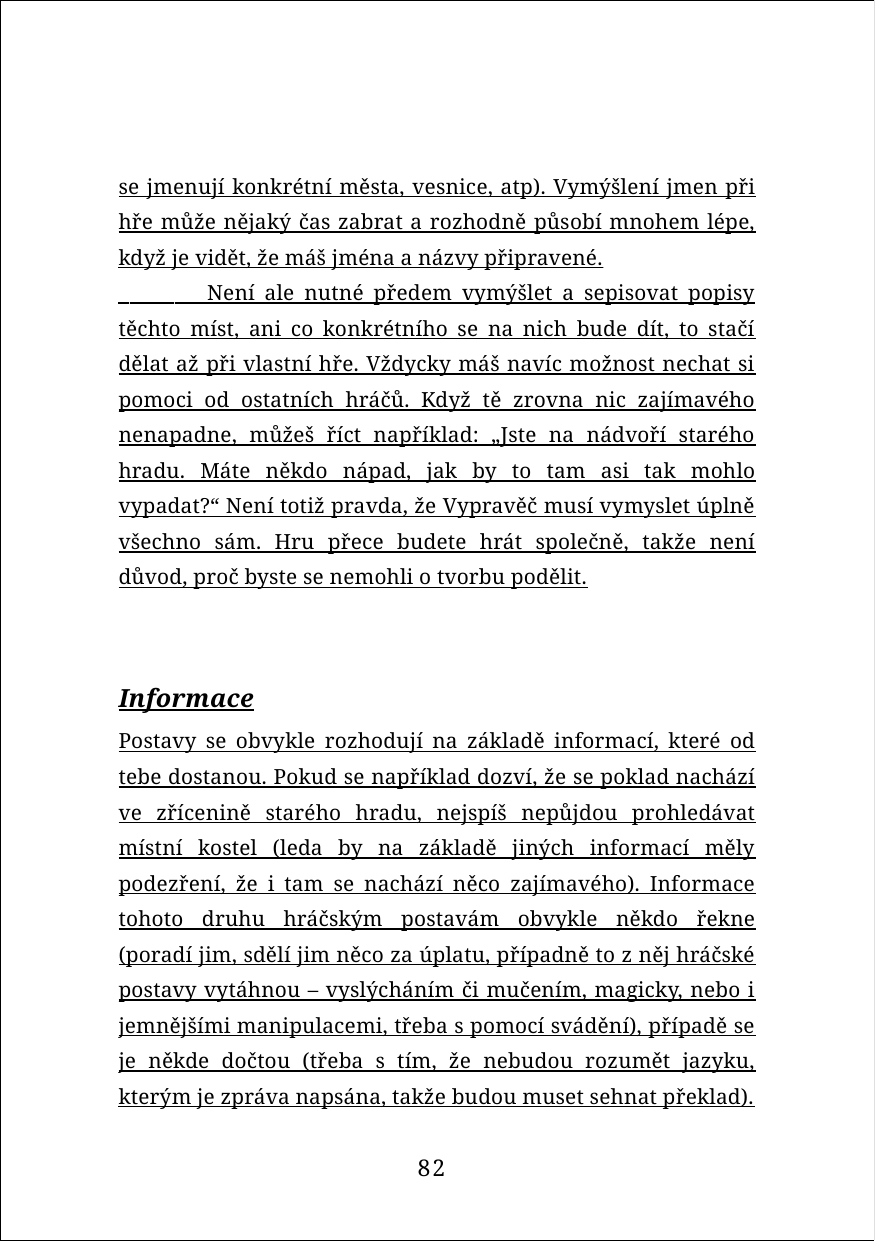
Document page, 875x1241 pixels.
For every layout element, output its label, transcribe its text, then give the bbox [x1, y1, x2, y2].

text když je vidět, že máš jména a názvy připravené. Není ale nutné předem vymýšlet a sepisovat popisy těchto míst, ani co konkrétního se na nich bude dít, to stačí [118, 232, 756, 338]
text je někde dočtou (třeba s tím, že nebudou rozumět jazyku, [118, 1036, 756, 1070]
text dělat až při vlastní hře. Vždycky máš navíc možnost nechat si [118, 339, 756, 373]
text ve zřícenině starého hradu, nejspíš nepůjdou prohledávat [118, 787, 756, 822]
text se jmenují konkrétní města, vesnice, atp). Vymýšlení jmen při [118, 172, 756, 196]
text Postavy se obvykle rozhodují na základě informací, které od [118, 727, 756, 751]
text všechno sám. Hru přece budete hrát společně, takže není [118, 517, 756, 551]
text hře může nějaký čas zabrat a rozhodně působí mnohem lépe, [118, 197, 756, 231]
text pomoci od ostatních hráčů. Když tě zrovna nic zajímavého [118, 374, 756, 409]
subtitle Informace [118, 681, 756, 715]
text místní kostel (leda by na základě jiných informací měly [118, 823, 756, 857]
text tebe dostanou. Pokud se například dozví, že se poklad nachází [118, 752, 756, 786]
text vypadat?“ Není totiž pravda, že Vypravěč musí vymyslet úplně [118, 481, 756, 516]
text postavy vytáhnou – vyslýcháním či mučením, magicky, nebo i [118, 965, 756, 999]
text nenapadne, můžeš říct například: „Jste na nádvoří starého [118, 411, 756, 444]
text tohoto druhu hráčským postavám obvykle někdo řekne [118, 894, 756, 928]
text podezření, že i tam se nachází něco zajímavého). Informace [118, 858, 756, 893]
text kterým je zpráva napsána, takže budou muset sehnat překlad). [118, 1072, 756, 1110]
text důvod, proč byste se nemohli o tvorbu podělit. [118, 552, 756, 591]
text jemnějšími manipulacemi, třeba s pomocí svádění), případě se [118, 1001, 756, 1035]
text (poradí jim, sdělí jim něco za úplatu, případně to z něj hráčské [118, 929, 756, 964]
text hradu. Máte někdo nápad, jak by to tam asi tak mohlo [118, 445, 756, 480]
